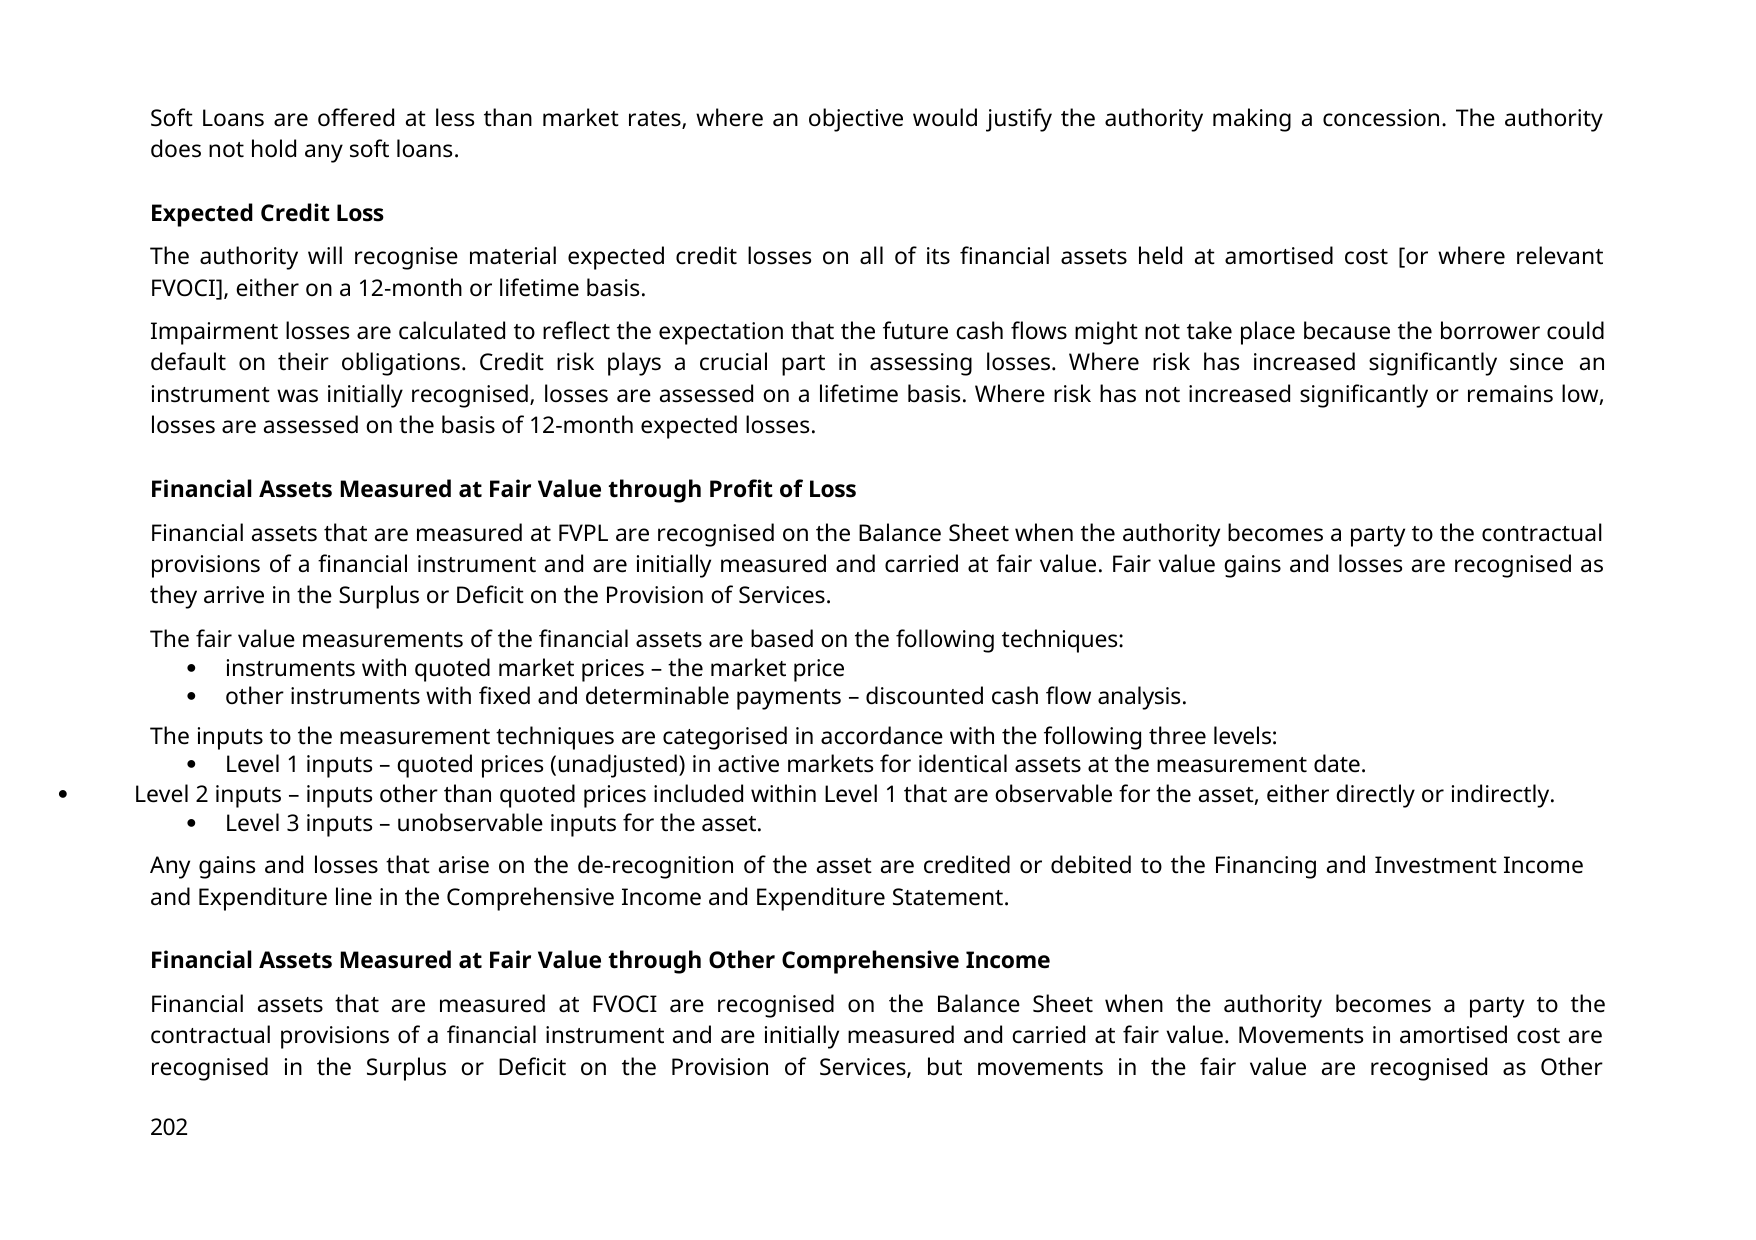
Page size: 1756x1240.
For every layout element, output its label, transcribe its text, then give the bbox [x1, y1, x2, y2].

list instruments with quoted market prices – the market price [187, 654, 1726, 682]
text The authority will recognise material expected credit losses on all of its financial assets held at amortised cost [or where relevant FVOCI], either on a 12-month or lifetime basis. [150, 240, 1605, 303]
list other instruments with fixed and determinable payments – discounted cash flow analysis. [187, 682, 1726, 710]
subtitle Expected Credit Loss [150, 197, 1726, 228]
text Any gains and losses that arise on the de-recognition of the asset are credited or debited to the Financing and Investment Income and Expenditure line in the Comprehensive Income and Expenditure Statement. [150, 849, 1606, 912]
text The inputs to the measurement techniques are categorised in accordance with the following three levels: [150, 722, 1726, 750]
text Financial assets that are measured at FVOCI are recognised on the Balance Sheet when the authority becomes a party to the contractual provisions of a financial instrument and are initially measured and carried at fair value. Movements in amortised cost are recognised in the Surplus or Deficit on the Provision of Services, but movements in the fair value are recognised as Other [150, 988, 1606, 1082]
text Impairment losses are calculated to reflect the expectation that the future cash flows might not take place because the borrower could default on their obligations. Credit risk plays a crucial part in assessing losses. Where risk has increased significantly since an instrument was initially recognised, losses are assessed on a lifetime basis. Where risk has not increased significantly or remains low, losses are assessed on the basis of 12-month expected losses. [150, 315, 1606, 440]
text Soft Loans are offered at less than market rates, where an objective would justify the authority making a concession. The authority does not hold any soft loans. [150, 101, 1606, 164]
list Level 2 inputs – inputs other than quoted prices included within Level 1 that are observable for the asset, either directly or indirectly. [59, 778, 1606, 809]
text Financial assets that are measured at FVPL are recognised on the Balance Sheet when the authority becomes a party to the contractual provisions of a financial instrument and are initially measured and carried at fair value. Fair value gains and losses are recognised as they arrive in the Surplus or Deficit on the Provision of Services. [150, 517, 1606, 610]
text The fair value measurements of the financial assets are based on the following techniques: [150, 623, 1726, 654]
list Level 1 inputs – quoted prices (unadjusted) in active markets for identical assets at the measurement date. [187, 750, 1726, 778]
subtitle Financial Assets Measured at Fair Value through Other Comprehensive Income [150, 944, 1726, 976]
subtitle Financial Assets Measured at Fair Value through Profit of Loss [150, 473, 1726, 504]
list Level 3 inputs – unobservable inputs for the asset. [187, 809, 1726, 837]
